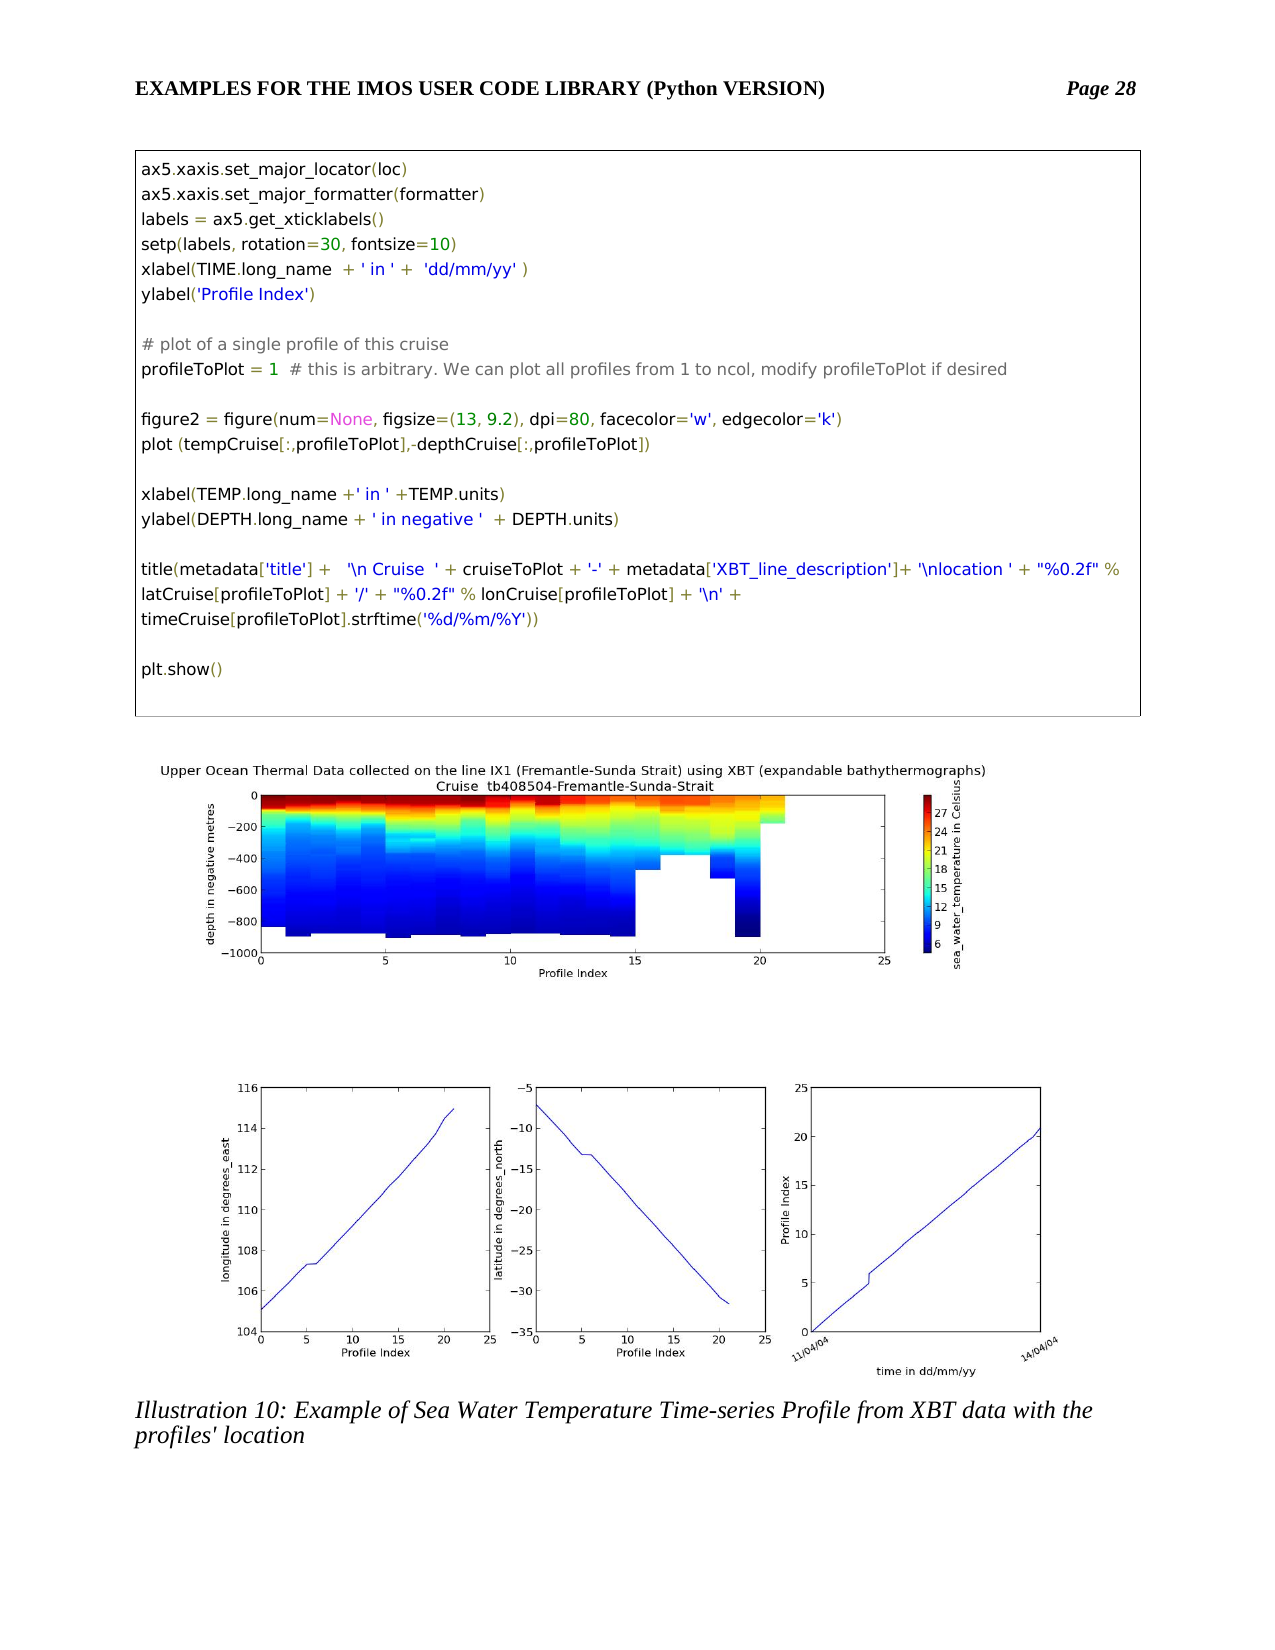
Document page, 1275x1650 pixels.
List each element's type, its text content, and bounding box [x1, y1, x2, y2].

picture [135, 728, 1141, 1399]
text Illustration 10: Example of Sea Water Temperature Time-series Profile from XBT data with the profiles' location [135, 1399, 1140, 1449]
table_header ax5.xaxis.set_major_locator(loc) ax5.xaxis.set_major_formatter(formatter) labels = ax5.get_xticklabels() setp(labels, rotation=30, fontsize=10) xlabel(TIME.long_name + ' in ' + 'dd/mm/yy' ) ylabel('Profile Index') # plot of a single profile of this cruise profileToPlot = 1 # this is arbitrary. We can plot all profiles from 1 to ncol, modify profileToPlot if desired figure2 = figure(num=None, figsize=(13, 9.2), dpi=80, facecolor='w', edgecolor='k') plot (tempCruise[:,profileToPlot],-depthCruise[:,profileToPlot]) xlabel(TEMP.long_name +' in ' +TEMP.units) ylabel(DEPTH.long_name + ' in negative ' + DEPTH.units) title(metadata['title'] + '\n Cruise ' + cruiseToPlot + '-' + metadata['XBT_line_description']+ '\nlocation ' + "%0.2f" % latCruise[profileToPlot] + '/' + "%0.2f" % lonCruise[profileToPlot] + '\n' + timeCruise[profileToPlot].strftime('%d/%m/%Y')) plt.show() [136, 151, 1140, 716]
